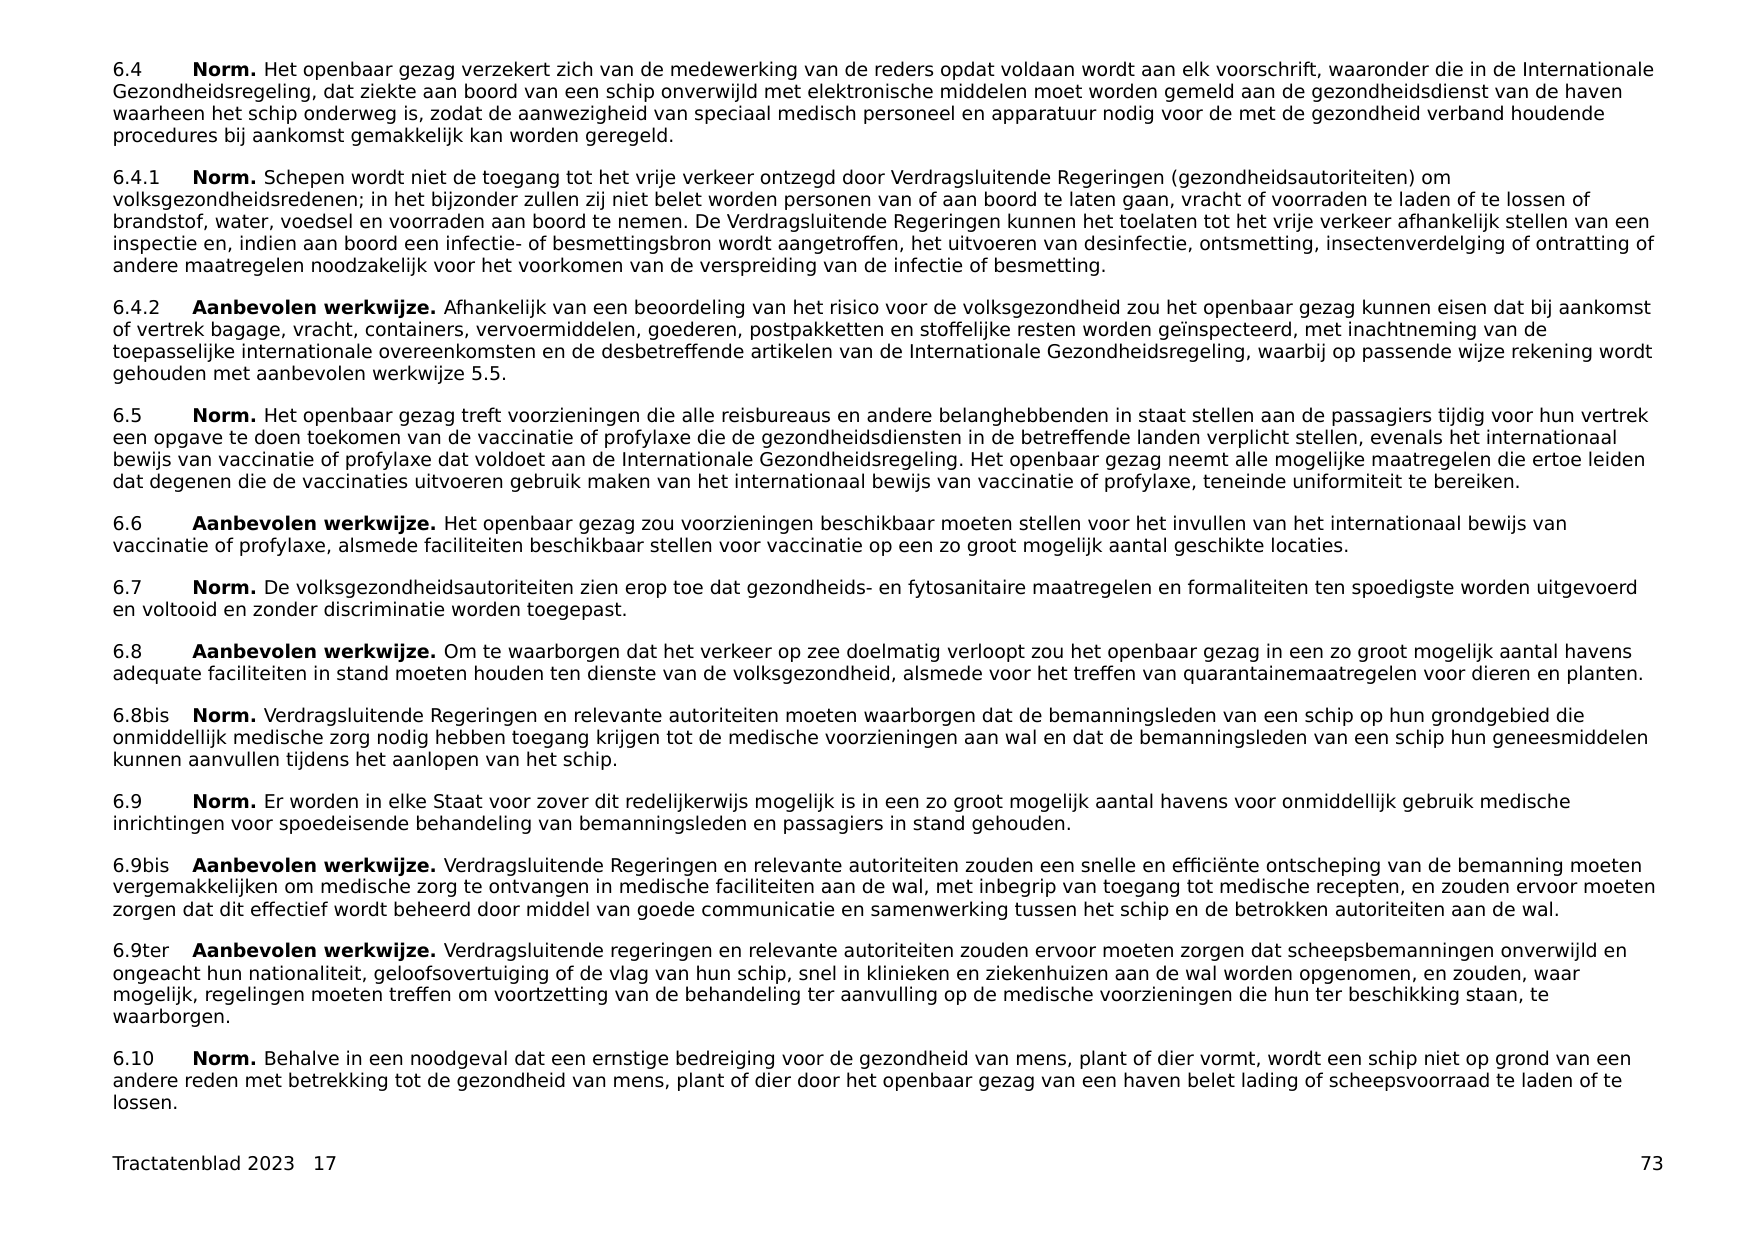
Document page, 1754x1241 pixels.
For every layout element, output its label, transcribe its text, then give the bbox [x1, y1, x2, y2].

text 6.8bis Norm. Verdragsluitende Regeringen en relevante autoriteiten moeten waarborgen dat de bemanningsleden van een schip op hun grondgebied die onmiddellijk medische zorg nodig hebben toegang krijgen tot de medische voorzieningen aan wal en dat de bemanningsleden van een schip hun geneesmiddelen kunnen aanvullen tijdens het aanlopen van het schip. [112, 704, 1664, 771]
text 6.7 Norm. De volksgezondheidsautoriteiten zien erop toe dat gezondheids- en fytosanitaire maatregelen en formaliteiten ten spoedigste worden uitgevoerd en voltooid en zonder discriminatie worden toegepast. [112, 577, 1664, 621]
text 6.4.2 Aanbevolen werkwijze. Afhankelijk van een beoordeling van het risico voor de volksgezondheid zou het openbaar gezag kunnen eisen dat bij aankomst of vertrek bagage, vracht, containers, vervoermiddelen, goederen, postpakketten en stoffelijke resten worden geïnspecteerd, met inachtneming van de toepasselijke internationale overeenkomsten en de desbetreffende artikelen van de Internationale Gezondheidsregeling, waarbij op passende wijze rekening wordt gehouden met aanbevolen werkwijze 5.5. [112, 297, 1664, 385]
text 6.9bis Aanbevolen werkwijze. Verdragsluitende Regeringen en relevante autoriteiten zouden een snelle en efficiënte ontscheping van de bemanning moeten vergemakkelijken om medische zorg te ontvangen in medische faciliteiten aan de wal, met inbegrip van toegang tot medische recepten, en zouden ervoor moeten zorgen dat dit effectief wordt beheerd door middel van goede communicatie en samenwerking tussen het schip en de betrokken autoriteiten aan de wal. [112, 854, 1664, 920]
text 6.4.1 Norm. Schepen wordt niet de toegang tot het vrije verkeer ontzegd door Verdragsluitende Regeringen (gezondheidsautoriteiten) om volksgezondheidsredenen; in het bijzonder zullen zij niet belet worden personen van of aan boord te laten gaan, vracht of voorraden te laden of te lossen of brandstof, water, voedsel en voorraden aan boord te nemen. De Verdragsluitende Regeringen kunnen het toelaten tot het vrije verkeer afhankelijk stellen van een inspectie en, indien aan boord een infectie- of besmettingsbron wordt aangetroffen, het uitvoeren van desinfectie, ontsmetting, insectenverdelging of ontratting of andere maatregelen noodzakelijk voor het voorkomen van de verspreiding van de infectie of besmetting. [112, 167, 1664, 277]
text 6.10 Norm. Behalve in een noodgeval dat een ernstige bedreiging voor de gezondheid van mens, plant of dier vormt, wordt een schip niet op grond van een andere reden met betrekking tot de gezondheid van mens, plant of dier door het openbaar gezag van een haven belet lading of scheepsvoorraad te laden of te lossen. [112, 1048, 1664, 1114]
text 6.9ter Aanbevolen werkwijze. Verdragsluitende regeringen en relevante autoriteiten zouden ervoor moeten zorgen dat scheepsbemanningen onverwijld en ongeacht hun nationaliteit, geloofsovertuiging of de vlag van hun schip, snel in klinieken en ziekenhuizen aan de wal worden opgenomen, en zouden, waar mogelijk, regelingen moeten treffen om voortzetting van de behandeling ter aanvulling op de medische voorzieningen die hun ter beschikking staan, te waarborgen. [112, 940, 1664, 1028]
text 6.5 Norm. Het openbaar gezag treft voorzieningen die alle reisbureaus en andere belanghebbenden in staat stellen aan de passagiers tijdig voor hun vertrek een opgave te doen toekomen van de vaccinatie of profylaxe die de gezondheidsdiensten in de betreffende landen verplicht stellen, evenals het internationaal bewijs van vaccinatie of profylaxe dat voldoet aan de Internationale Gezondheidsregeling. Het openbaar gezag neemt alle mogelijke maatregelen die ertoe leiden dat degenen die de vaccinaties uitvoeren gebruik maken van het internationaal bewijs van vaccinatie of profylaxe, teneinde uniformiteit te bereiken. [112, 405, 1664, 493]
text 6.9 Norm. Er worden in elke Staat voor zover dit redelijkerwijs mogelijk is in een zo groot mogelijk aantal havens voor onmiddellijk gebruik medische inrichtingen voor spoedeisende behandeling van bemanningsleden en passagiers in stand gehouden. [112, 791, 1664, 834]
text 6.6 Aanbevolen werkwijze. Het openbaar gezag zou voorzieningen beschikbaar moeten stellen voor het invullen van het internationaal bewijs van vaccinatie of profylaxe, alsmede faciliteiten beschikbaar stellen voor vaccinatie op een zo groot mogelijk aantal geschikte locaties. [112, 513, 1664, 557]
text 6.8 Aanbevolen werkwijze. Om te waarborgen dat het verkeer op zee doelmatig verloopt zou het openbaar gezag in een zo groot mogelijk aantal havens adequate faciliteiten in stand moeten houden ten dienste van de volksgezondheid, alsmede voor het treffen van quarantainemaatregelen voor dieren en planten. [112, 641, 1664, 684]
text 6.4 Norm. Het openbaar gezag verzekert zich van de medewerking van de reders opdat voldaan wordt aan elk voorschrift, waaronder die in de Internationale Gezondheidsregeling, dat ziekte aan boord van een schip onverwijld met elektronische middelen moet worden gemeld aan de gezondheidsdienst van de haven waarheen het schip onderweg is, zodat de aanwezigheid van speciaal medisch personeel en apparatuur nodig voor de met de gezondheid verband houdende procedures bij aankomst gemakkelijk kan worden geregeld. [112, 59, 1664, 147]
